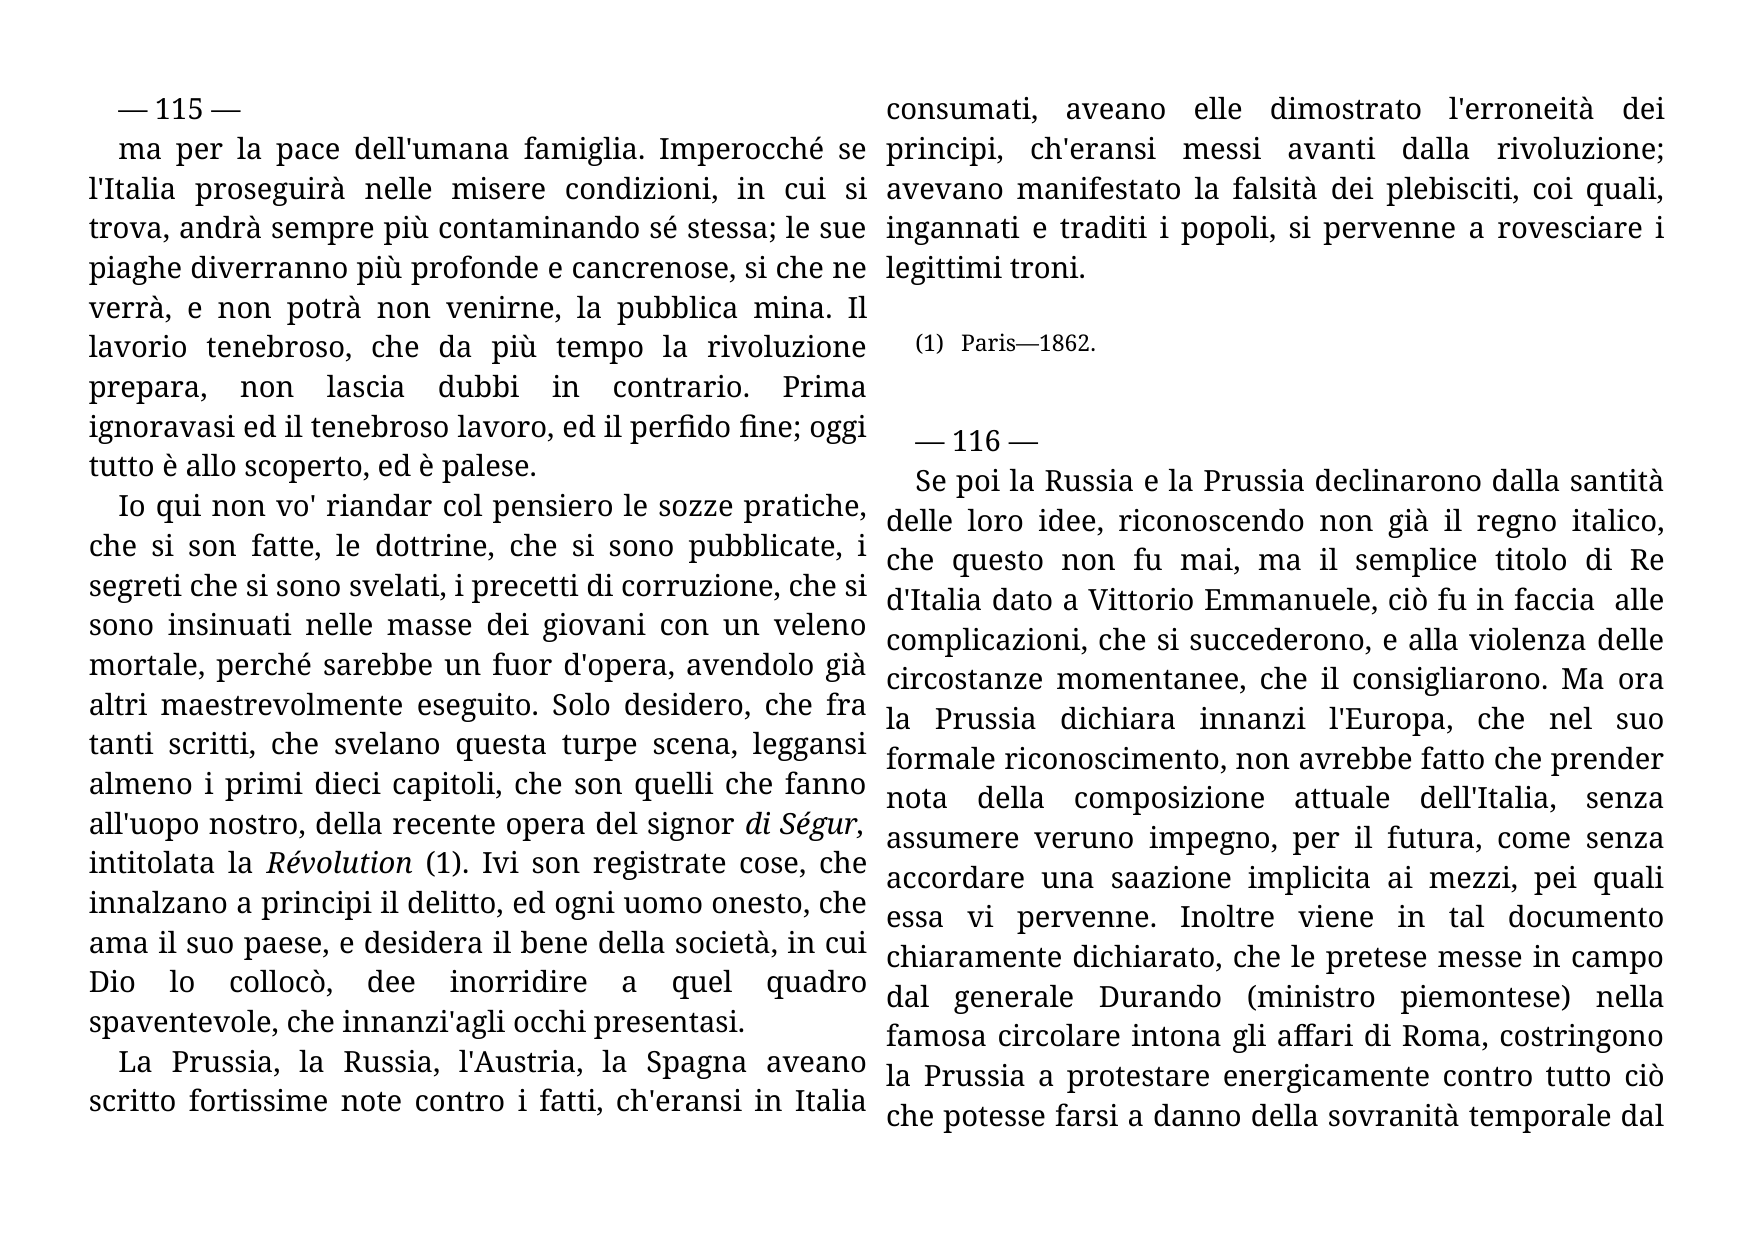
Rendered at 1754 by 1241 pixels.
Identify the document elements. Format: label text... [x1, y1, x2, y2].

text ma per la pace dell'umana famiglia. Imperocché se l'Italia proseguirà nelle misere condizioni, in cui si trova, andrà sempre più contaminando sé stessa; le sue piaghe diverranno più profonde e cancrenose, si che ne verrà, e non potrà non venirne, la pubblica mina. Il lavorio tenebroso, che da più tempo la rivoluzione prepara, non lascia dubbi in contrario. Prima ignoravasi ed il tenebroso lavoro, ed il perfido fine; oggi tutto è allo scoperto, ed è palese. [88, 128, 868, 485]
text Io qui non vo' riandar col pensiero le sozze pratiche, che si son fatte, le dottrine, che si sono pubblicate, i segreti che si sono svelati, i precetti di corruzione, che si sono insinuati nelle masse dei giovani con un veleno mortale, perché sarebbe un fuor d'opera, avendolo già altri maestrevolmente eseguito. Solo desidero, che fra tanti scritti, che svelano questa turpe scena, leggansi almeno i primi dieci capitoli, che son quelli che fanno all'uopo nostro, della recente opera del signor di Ségur, intitolata la Révolution (1). Ivi son registrate cose, che innalzano a principi il delitto, ed ogni uomo onesto, che ama il suo paese, e desidera il bene della società, in cui Dio lo collocò, dee inorridire a quel quadro spaventevole, che innanzi'agli occhi presentasi. [88, 485, 868, 1041]
text — 116 — [886, 420, 1665, 460]
list Paris—1862. [886, 327, 1665, 358]
text Se poi la Russia e la Prussia declinarono dalla santità delle loro idee, riconoscendo non già il regno italico, che questo non fu mai, ma il semplice titolo di Re d'Italia dato a Vittorio Emmanuele, ciò fu in faccia alle complicazioni, che si succederono, e alla violenza delle circostanze momentanee, che il consigliarono. Ma ora la Prussia dichiara innanzi l'Europa, che nel suo formale riconoscimento, non avrebbe fatto che prender nota della composizione attuale dell'Italia, senza assumere veruno impegno, per il futura, come senza accordare una saazione implicita ai mezzi, pei quali essa vi pervenne. Inoltre viene in tal documento chiaramente dichiarato, che le pretese messe in campo dal generale Durando (ministro piemontese) nella famosa circolare intona gli affari di Roma, costringono la Prussia a protestare energicamente contro tutto ciò che potesse farsi a danno della sovranità temporale dal [886, 460, 1665, 1135]
text — 115 — [88, 88, 868, 128]
text consumati, aveano elle dimostrato l'erroneità dei principi, ch'eransi messi avanti dalla rivoluzione; avevano manifestato la falsità dei plebisciti, coi quali, ingannati e traditi i popoli, si pervenne a rovesciare i legittimi troni. [886, 88, 1665, 287]
text La Prussia, la Russia, l'Austria, la Spagna aveano scritto fortissime note contro i fatti, ch'eransi in Italia [88, 1041, 868, 1120]
